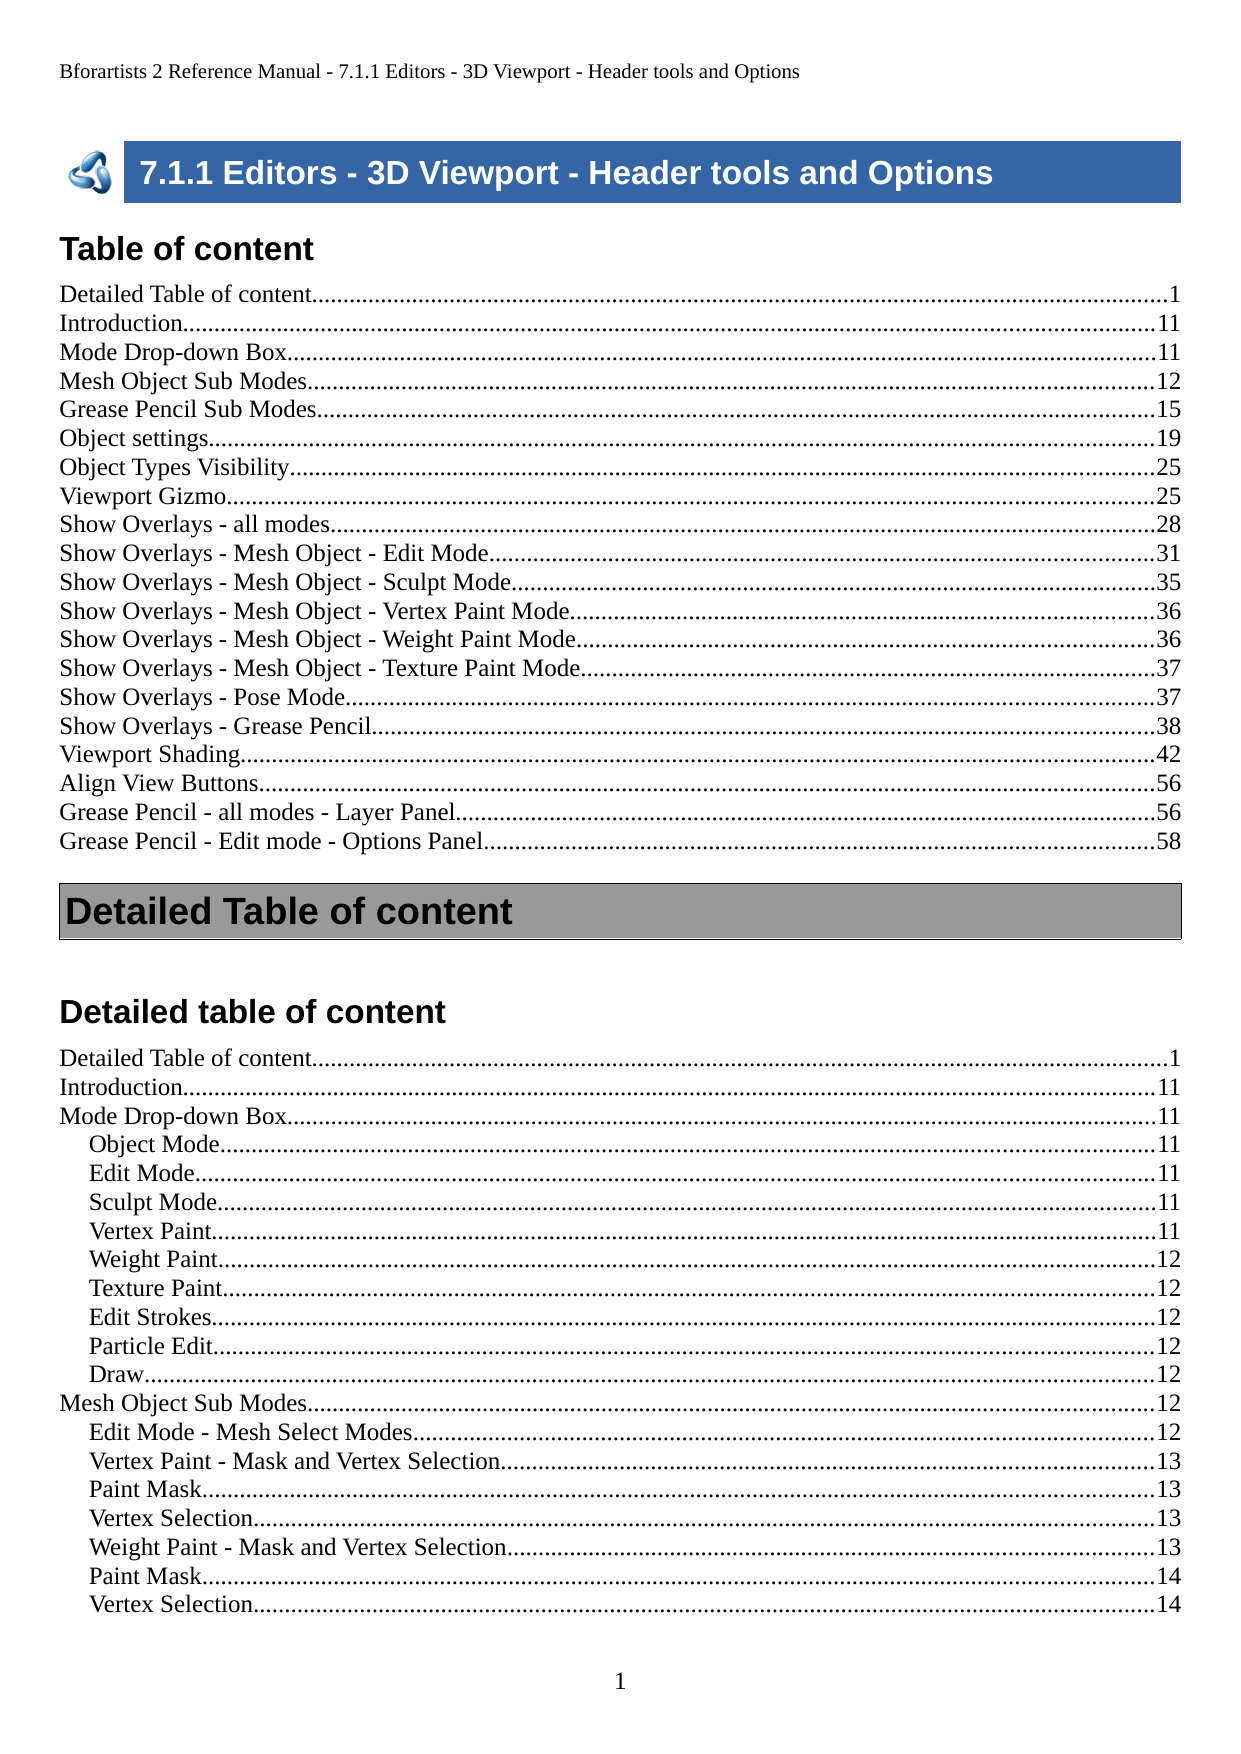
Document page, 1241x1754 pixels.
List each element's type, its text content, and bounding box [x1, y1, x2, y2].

text Mode Drop-down Box 11 [59, 1101, 1181, 1129]
text Show Overlays - Mesh Object - Edit Mode 31 [59, 538, 1181, 567]
text Mode Drop-down Box 11 [59, 337, 1181, 366]
text Paint Mask 13 [88, 1474, 1181, 1503]
text Weight Paint 12 [88, 1244, 1181, 1273]
table_header Detailed Table of content [60, 884, 1181, 938]
text Grease Pencil - Edit mode - Options Panel 58 [59, 826, 1181, 854]
text Viewport Gizmo 25 [59, 481, 1181, 509]
text Show Overlays - Mesh Object - Sculpt Mode 35 [59, 567, 1181, 596]
subtitle Table of content [59, 228, 1181, 267]
text Introduction 11 [59, 308, 1181, 337]
text Mesh Object Sub Modes 12 [59, 1388, 1181, 1417]
text Grease Pencil Sub Modes 15 [59, 394, 1181, 423]
text Vertex Paint 11 [88, 1216, 1181, 1244]
text Grease Pencil - all modes - Layer Panel 56 [59, 797, 1181, 826]
picture [65, 147, 114, 197]
text Show Overlays - all modes 28 [59, 509, 1181, 538]
text Vertex Selection 13 [88, 1503, 1181, 1532]
text Object Mode 11 [88, 1129, 1181, 1158]
text Paint Mask 14 [88, 1561, 1181, 1589]
text Object Types Visibility 25 [59, 452, 1181, 481]
text Show Overlays - Mesh Object - Texture Paint Mode 37 [59, 653, 1181, 682]
text Edit Mode 11 [88, 1158, 1181, 1187]
subtitle Detailed table of content [59, 992, 1181, 1031]
text Introduction 11 [59, 1072, 1181, 1101]
text Object settings 19 [59, 423, 1181, 452]
text Particle Edit 12 [88, 1331, 1181, 1359]
text Edit Mode - Mesh Select Modes 12 [88, 1417, 1181, 1446]
text Edit Strokes 12 [88, 1302, 1181, 1331]
text Align View Buttons 56 [59, 768, 1181, 797]
text Detailed Table of content 1 [59, 279, 1181, 308]
table_header [59, 141, 124, 203]
text Vertex Selection 14 [88, 1589, 1181, 1618]
text Vertex Paint - Mask and Vertex Selection 13 [88, 1446, 1181, 1474]
text Detailed Table of content 1 [59, 1043, 1181, 1072]
text Mesh Object Sub Modes 12 [59, 366, 1181, 394]
text Show Overlays - Mesh Object - Weight Paint Mode 36 [59, 624, 1181, 653]
table_header 7.1.1 Editors - 3D Viewport - Header tools and Options [124, 141, 1181, 203]
text Sculpt Mode 11 [88, 1187, 1181, 1216]
text Show Overlays - Mesh Object - Vertex Paint Mode 36 [59, 596, 1181, 624]
text Draw 12 [88, 1359, 1181, 1388]
text Show Overlays - Grease Pencil 38 [59, 711, 1181, 739]
text Texture Paint 12 [88, 1273, 1181, 1302]
text Show Overlays - Pose Mode 37 [59, 682, 1181, 711]
text Weight Paint - Mask and Vertex Selection 13 [88, 1532, 1181, 1561]
text Viewport Shading 42 [59, 739, 1181, 768]
